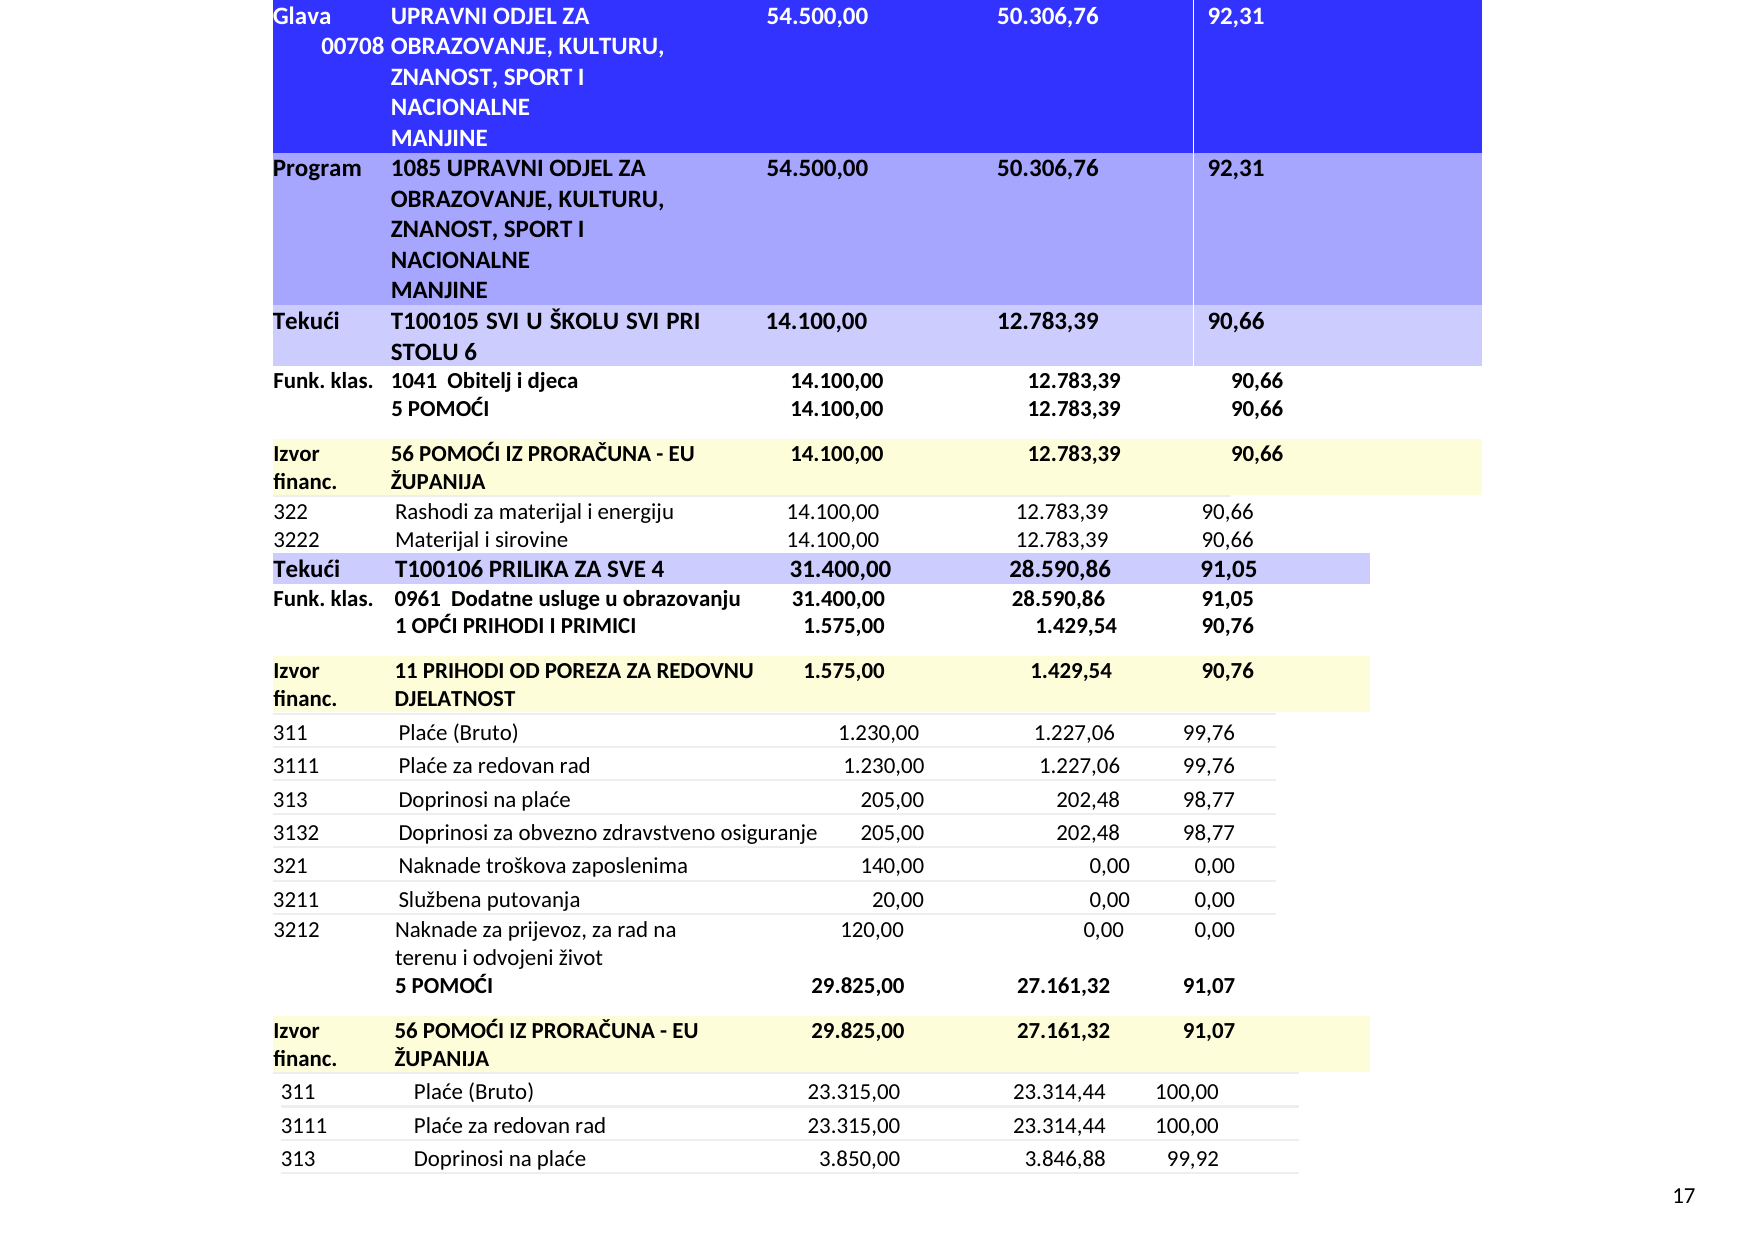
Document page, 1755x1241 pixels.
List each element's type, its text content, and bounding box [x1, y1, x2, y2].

table_cell 27.161,32 [1012, 1016, 1183, 1072]
table_cell 205,00 [838, 815, 1034, 846]
table_cell [1419, 525, 1430, 553]
table_cell [1385, 913, 1395, 971]
table_cell [1407, 612, 1418, 656]
table_cell [273, 1074, 281, 1105]
table_cell 100,00 [1155, 1074, 1299, 1105]
table_cell 1085 UPRAVNI ODJEL ZA OBRAZOVANJE, KULTURU, ZNANOST, SPORT I NACIONALNE MANJINE [391, 153, 711, 305]
table_cell [1407, 746, 1418, 779]
table_cell [1385, 1139, 1395, 1172]
table_cell [1378, 495, 1385, 525]
table_cell 90,76 [1155, 656, 1370, 712]
table_cell Tekući [273, 305, 391, 366]
table_cell 12.783,39 [1022, 394, 1231, 439]
table_cell 3211 [273, 882, 398, 913]
table_cell [1355, 846, 1362, 879]
table_cell 98,77 [1183, 815, 1276, 846]
table_cell [1395, 913, 1407, 971]
table_cell 23.315,00 [802, 1108, 1008, 1139]
table_cell 23.315,00 [802, 1074, 1008, 1105]
table_cell [1370, 1139, 1378, 1172]
table_cell [1451, 846, 1470, 879]
table_cell [1378, 1139, 1385, 1172]
table_cell 3212 [273, 915, 394, 971]
table_cell [1419, 1016, 1430, 1072]
table_cell 56 POMOĆI IZ PRORAČUNA - EU ŽUPANIJA [391, 439, 785, 495]
table_cell [1430, 913, 1451, 971]
table_cell [1395, 813, 1407, 846]
table_cell 29.825,00 [806, 1016, 1012, 1072]
table_cell [1355, 1105, 1362, 1139]
table_cell [1451, 880, 1470, 913]
table_cell [1451, 1016, 1470, 1072]
table_cell [1385, 713, 1395, 746]
table_cell 23.314,44 [1008, 1074, 1155, 1105]
table_cell [1325, 846, 1347, 879]
table_cell [1430, 746, 1451, 779]
table_cell [1451, 584, 1470, 612]
table_cell [1395, 612, 1407, 656]
table_cell 90,66 [1231, 394, 1482, 439]
table_cell [1299, 746, 1325, 779]
table_cell [1430, 1139, 1451, 1172]
table_cell Doprinosi za obvezno zdravstveno osiguranje [398, 815, 838, 846]
table_cell [1299, 880, 1325, 913]
table_cell 1.230,00 [838, 715, 1034, 746]
table_cell 100,00 [1155, 1108, 1299, 1139]
table_cell [1299, 1139, 1325, 1172]
table_cell [1419, 1105, 1430, 1139]
table_cell [1470, 1072, 1482, 1105]
table_cell [1451, 656, 1470, 712]
table_cell 0,00 [1012, 915, 1183, 971]
table_cell [1288, 813, 1299, 846]
table_cell 311 [273, 715, 398, 746]
table_cell [1347, 846, 1354, 879]
table_cell 0,00 [1183, 882, 1276, 913]
table_cell [1347, 746, 1354, 779]
table_cell 99,76 [1183, 715, 1276, 746]
table_cell [1470, 971, 1482, 1016]
table_cell [1378, 584, 1385, 612]
table_cell [1276, 813, 1288, 846]
table_cell [1430, 713, 1451, 746]
table_cell [1430, 1105, 1451, 1139]
table_cell 0,00 [1183, 848, 1276, 879]
table_cell [1370, 971, 1378, 1016]
table_cell 31.400,00 [767, 553, 981, 584]
table_cell [1325, 713, 1347, 746]
table_cell [1378, 713, 1385, 746]
table_cell [1355, 813, 1362, 846]
table_cell [1325, 813, 1347, 846]
table_cell [1378, 656, 1385, 712]
table_cell 12.783,39 [981, 525, 1155, 553]
table_cell 3.850,00 [802, 1141, 1008, 1172]
table_cell [1430, 971, 1451, 1016]
table_cell [1451, 746, 1470, 779]
table_cell [1288, 779, 1299, 813]
table_cell 14.100,00 [767, 497, 981, 525]
table_cell [273, 971, 394, 1016]
table_cell [1407, 813, 1418, 846]
table_cell [1470, 656, 1482, 712]
table_cell [1407, 913, 1418, 971]
table_cell T100105 SVI U ŠKOLU SVI PRI STOLU 6 [391, 305, 711, 366]
table_cell [1362, 779, 1370, 813]
table_cell [1370, 880, 1378, 913]
table_cell Funk. klas. [273, 366, 391, 394]
table_cell [1362, 1139, 1370, 1172]
table_cell 91,05 [1155, 553, 1370, 584]
table_cell [1347, 713, 1354, 746]
table_cell 90,66 [1231, 366, 1482, 394]
table_cell [1385, 880, 1395, 913]
table_cell 0,00 [1034, 848, 1183, 879]
table_cell [1451, 1072, 1470, 1105]
table_cell [1362, 813, 1370, 846]
table_cell [1355, 1072, 1362, 1105]
table_cell [1395, 553, 1407, 584]
table_cell [1370, 1072, 1378, 1105]
table_cell [273, 1105, 281, 1139]
table_cell 1.429,54 [981, 656, 1155, 712]
table_cell [1395, 779, 1407, 813]
table_cell 28.590,86 [981, 584, 1155, 612]
table_cell [1288, 713, 1299, 746]
table_cell 99,76 [1183, 748, 1276, 779]
table_cell 205,00 [838, 781, 1034, 813]
table_cell [1407, 495, 1418, 525]
table_cell [1370, 1016, 1378, 1072]
table_cell 0,00 [1183, 913, 1370, 971]
table_cell [1299, 1105, 1325, 1139]
table_cell [1325, 779, 1347, 813]
table_cell 28.590,86 [981, 553, 1155, 584]
table_cell [273, 612, 394, 656]
table_cell [1407, 584, 1418, 612]
table_cell 3222 [273, 525, 394, 553]
table_cell 11 PRIHODI OD POREZA ZA REDOVNU DJELATNOST [394, 656, 767, 712]
table_cell Plaće (Bruto) [414, 1074, 802, 1105]
table_cell [1362, 1105, 1370, 1139]
table_cell 98,77 [1183, 781, 1276, 813]
table_cell Program [273, 153, 391, 305]
table_cell [273, 394, 391, 439]
table_cell [1299, 846, 1325, 879]
table_cell [1470, 880, 1482, 913]
table_cell [1407, 880, 1418, 913]
table_cell 91,07 [1183, 1016, 1370, 1072]
table_cell 0961 Dodatne usluge u obrazovanju [394, 584, 767, 612]
table_cell [1395, 495, 1407, 525]
table_cell [1470, 553, 1482, 584]
table_cell [1378, 612, 1385, 656]
table_cell [1378, 525, 1385, 553]
table_cell [1430, 525, 1451, 553]
table_cell [1470, 713, 1482, 746]
table_cell [1347, 1139, 1354, 1172]
table_cell [1288, 846, 1299, 879]
table_cell [1407, 1105, 1418, 1139]
table_cell [1395, 656, 1407, 712]
table_cell [1370, 713, 1378, 746]
table_cell [1419, 612, 1430, 656]
table_cell [1370, 612, 1378, 656]
table_cell [1430, 656, 1451, 712]
table_cell Naknade za prijevoz, za rad na terenu i odvojeni život [394, 915, 806, 971]
table_cell [1451, 713, 1470, 746]
table_cell [1347, 1105, 1354, 1139]
table_cell 313 [281, 1141, 414, 1172]
table_cell [1288, 746, 1299, 779]
table_cell [1470, 525, 1482, 553]
table_cell 90,66 [1155, 525, 1370, 553]
table_cell [1451, 779, 1470, 813]
table_cell [1385, 495, 1395, 525]
table_cell Izvor financ. [273, 1016, 394, 1072]
table_cell [1299, 779, 1325, 813]
table_cell 313 [273, 781, 398, 813]
table_cell [1299, 713, 1325, 746]
table_cell [1451, 971, 1470, 1016]
table_cell [1419, 553, 1430, 584]
table_cell [1407, 656, 1418, 712]
table_cell [1355, 1139, 1362, 1172]
table_cell [1362, 746, 1370, 779]
table_cell Doprinosi na plaće [398, 781, 838, 813]
table_cell [1470, 612, 1482, 656]
table_cell UPRAVNI ODJEL ZA OBRAZOVANJE, KULTURU, ZNANOST, SPORT I NACIONALNE MANJINE [391, 0, 711, 153]
table_cell 1.230,00 [838, 748, 1034, 779]
table_cell 92,31 [1194, 153, 1482, 305]
table_cell [1385, 1016, 1395, 1072]
table_cell [1419, 813, 1430, 846]
table_cell [1470, 746, 1482, 779]
table_cell [1430, 612, 1451, 656]
table_cell [1370, 656, 1378, 712]
table_cell [1430, 846, 1451, 879]
table_cell [1385, 746, 1395, 779]
table_cell [1276, 746, 1288, 779]
table_cell Plaće za redovan rad [414, 1108, 802, 1139]
table_cell [1385, 779, 1395, 813]
table_cell [1451, 813, 1470, 846]
table_cell [1370, 553, 1378, 584]
table_cell Glava 00708 [273, 0, 391, 153]
table_cell [1430, 495, 1451, 525]
table_cell 14.100,00 [767, 525, 981, 553]
table_cell [1419, 656, 1430, 712]
table_cell [1419, 971, 1430, 1016]
table_cell 12.783,39 [1022, 439, 1231, 495]
table_cell T100106 PRILIKA ZA SVE 4 [394, 553, 767, 584]
table_cell 99,92 [1155, 1141, 1299, 1172]
table_cell 140,00 [838, 848, 1034, 879]
table_cell [1370, 913, 1378, 971]
table_cell [1378, 1072, 1385, 1105]
table_cell 1.227,06 [1034, 748, 1183, 779]
table_cell 5 POMOĆI [391, 394, 785, 439]
table_cell [1370, 1105, 1378, 1139]
table_cell [1378, 971, 1385, 1016]
table_cell [1451, 495, 1470, 525]
table_cell [1378, 846, 1385, 879]
table_cell [1451, 1105, 1470, 1139]
table_cell 322 [273, 497, 394, 525]
table_cell [1355, 779, 1362, 813]
table_cell [1470, 913, 1482, 971]
table_cell [1370, 746, 1378, 779]
table_cell [1430, 880, 1451, 913]
table_cell [1385, 656, 1395, 712]
table_cell 92,31 [1194, 0, 1482, 153]
table_cell 90,66 [1231, 439, 1482, 495]
table_cell 202,48 [1034, 815, 1183, 846]
table_cell [1470, 495, 1482, 525]
table_cell 56 POMOĆI IZ PRORAČUNA - EU ŽUPANIJA [394, 1016, 806, 1072]
table_cell 14.100,00 [785, 394, 1022, 439]
table_cell 5 POMOĆI [394, 971, 806, 1016]
table_cell [1385, 612, 1395, 656]
table_cell 3111 [281, 1108, 414, 1139]
table_cell Izvor financ. [273, 439, 391, 495]
table_cell [1430, 779, 1451, 813]
table_cell [1325, 746, 1347, 779]
table_cell [1419, 495, 1430, 525]
table_cell [1470, 846, 1482, 879]
table_cell [1395, 746, 1407, 779]
table_cell [1395, 525, 1407, 553]
table_cell [1451, 553, 1470, 584]
table_cell 91,07 [1183, 971, 1370, 1016]
table_cell [1395, 713, 1407, 746]
table_cell [1451, 1139, 1470, 1172]
table_cell Izvor financ. [273, 656, 394, 712]
table_cell 321 [273, 848, 398, 879]
table_cell [1419, 913, 1430, 971]
table_cell [1325, 1072, 1347, 1105]
table_cell Plaće (Bruto) [398, 715, 838, 746]
table_cell [1407, 846, 1418, 879]
table_cell [1385, 1072, 1395, 1105]
table_cell [1276, 880, 1288, 913]
table_cell Materijal i sirovine [394, 525, 767, 553]
table_cell 0,00 [1034, 882, 1183, 913]
table_cell 54.500,00 [711, 0, 910, 153]
table_cell 3132 [273, 815, 398, 846]
table_cell [1470, 813, 1482, 846]
table_cell [1395, 846, 1407, 879]
table_cell [1378, 1105, 1385, 1139]
table_cell 1.227,06 [1034, 715, 1183, 746]
table_cell [1385, 971, 1395, 1016]
table_cell 31.400,00 [767, 584, 981, 612]
table_cell [1395, 1105, 1407, 1139]
table_cell [1299, 813, 1325, 846]
table_cell [1347, 1072, 1354, 1105]
table_cell 14.100,00 [785, 439, 1022, 495]
table_cell [1385, 584, 1395, 612]
table_cell [1325, 1139, 1347, 1172]
table_cell [1395, 1072, 1407, 1105]
table_cell [1419, 746, 1430, 779]
table_cell [1385, 1105, 1395, 1139]
table_cell 12.783,39 [1022, 366, 1231, 394]
table_cell [1355, 746, 1362, 779]
table_cell [1407, 713, 1418, 746]
table_cell 1 OPĆI PRIHODI I PRIMICI [394, 612, 767, 656]
table_cell 1.429,54 [981, 612, 1155, 656]
table_cell [1378, 779, 1385, 813]
table_cell [1407, 1139, 1418, 1172]
table_cell [1407, 1072, 1418, 1105]
table_cell 54.500,00 [711, 153, 910, 305]
table_cell [273, 1139, 281, 1172]
table_cell 20,00 [838, 882, 1034, 913]
table_cell 1.575,00 [767, 656, 981, 712]
table_cell 120,00 [806, 915, 1012, 971]
table_cell 91,05 [1155, 584, 1370, 612]
table_cell [1325, 880, 1347, 913]
table_cell [1430, 553, 1451, 584]
table_cell [1395, 971, 1407, 1016]
table_cell [1395, 584, 1407, 612]
table_cell [1325, 1105, 1347, 1139]
table_cell [1419, 880, 1430, 913]
table_cell [1419, 1072, 1430, 1105]
table_cell [1385, 813, 1395, 846]
table_cell 1041 Obitelj i djeca [391, 366, 785, 394]
table_cell [1378, 746, 1385, 779]
table_cell Tekući [273, 553, 394, 584]
table_cell [1288, 880, 1299, 913]
table_cell 50.306,76 [910, 153, 1193, 305]
table_cell [1395, 1016, 1407, 1072]
table_cell [1385, 846, 1395, 879]
table_cell [1370, 779, 1378, 813]
table_cell 90,76 [1155, 612, 1370, 656]
table_cell [1395, 880, 1407, 913]
table_cell [1407, 1016, 1418, 1072]
table_cell [1378, 880, 1385, 913]
table_cell [1299, 1072, 1325, 1105]
table_cell [1407, 553, 1418, 584]
table_cell Doprinosi na plaće [414, 1141, 802, 1172]
table_cell [1407, 525, 1418, 553]
table_cell [1378, 913, 1385, 971]
table_cell [1451, 913, 1470, 971]
table_cell Službena putovanja [398, 882, 838, 913]
table_cell [1430, 1016, 1451, 1072]
table_cell [1470, 779, 1482, 813]
table_cell [1362, 880, 1370, 913]
table_cell [1470, 1139, 1482, 1172]
table_cell Funk. klas. [273, 584, 394, 612]
table_cell [1370, 495, 1378, 525]
table_cell [1355, 713, 1362, 746]
table_cell [1430, 813, 1451, 846]
table_cell [1347, 813, 1354, 846]
table_cell Rashodi za materijal i energiju [394, 497, 767, 525]
table_cell [1378, 1016, 1385, 1072]
table_cell [1276, 846, 1288, 879]
table_cell [1347, 880, 1354, 913]
table_cell 3111 [273, 748, 398, 779]
table_cell [1470, 1016, 1482, 1072]
table_cell 90,66 [1155, 495, 1370, 525]
table_cell [1276, 779, 1288, 813]
table_cell 3.846,88 [1008, 1141, 1155, 1172]
table_cell [1370, 813, 1378, 846]
table_cell 1.575,00 [767, 612, 981, 656]
table_cell 12.783,39 [981, 497, 1155, 525]
table_cell [1395, 1139, 1407, 1172]
table_cell 27.161,32 [1012, 971, 1183, 1016]
table_cell [1370, 584, 1378, 612]
table_cell Naknade troškova zaposlenima [398, 848, 838, 879]
table_cell [1362, 713, 1370, 746]
table_cell 50.306,76 [910, 0, 1193, 153]
table_cell [1378, 553, 1385, 584]
table_cell [1378, 813, 1385, 846]
table_cell 29.825,00 [806, 971, 1012, 1016]
table_cell [1370, 846, 1378, 879]
table_cell 14.100,00 [711, 305, 910, 366]
table_cell [1451, 525, 1470, 553]
table_cell [1430, 1072, 1451, 1105]
table_cell [1430, 584, 1451, 612]
table_cell [1347, 779, 1354, 813]
table_cell [1276, 713, 1288, 746]
table_cell [1470, 1105, 1482, 1139]
table_cell 12.783,39 [910, 305, 1193, 366]
table_cell Plaće za redovan rad [398, 748, 838, 779]
table_cell 14.100,00 [785, 366, 1022, 394]
table_cell [1385, 525, 1395, 553]
table_cell 23.314,44 [1008, 1108, 1155, 1139]
table_cell [1407, 779, 1418, 813]
table_cell [1470, 584, 1482, 612]
table_cell [1419, 584, 1430, 612]
table_cell [1385, 553, 1395, 584]
table_cell [1362, 846, 1370, 879]
table_cell [1370, 525, 1378, 553]
table_cell 90,66 [1194, 305, 1482, 366]
table_cell [1419, 1139, 1430, 1172]
table_cell [1362, 1072, 1370, 1105]
table_cell [1419, 779, 1430, 813]
table_cell [1355, 880, 1362, 913]
table_cell 311 [281, 1074, 414, 1105]
table_cell [1407, 971, 1418, 1016]
table_cell [1419, 846, 1430, 879]
table_cell [1419, 713, 1430, 746]
table_cell 202,48 [1034, 781, 1183, 813]
table_cell [1451, 612, 1470, 656]
